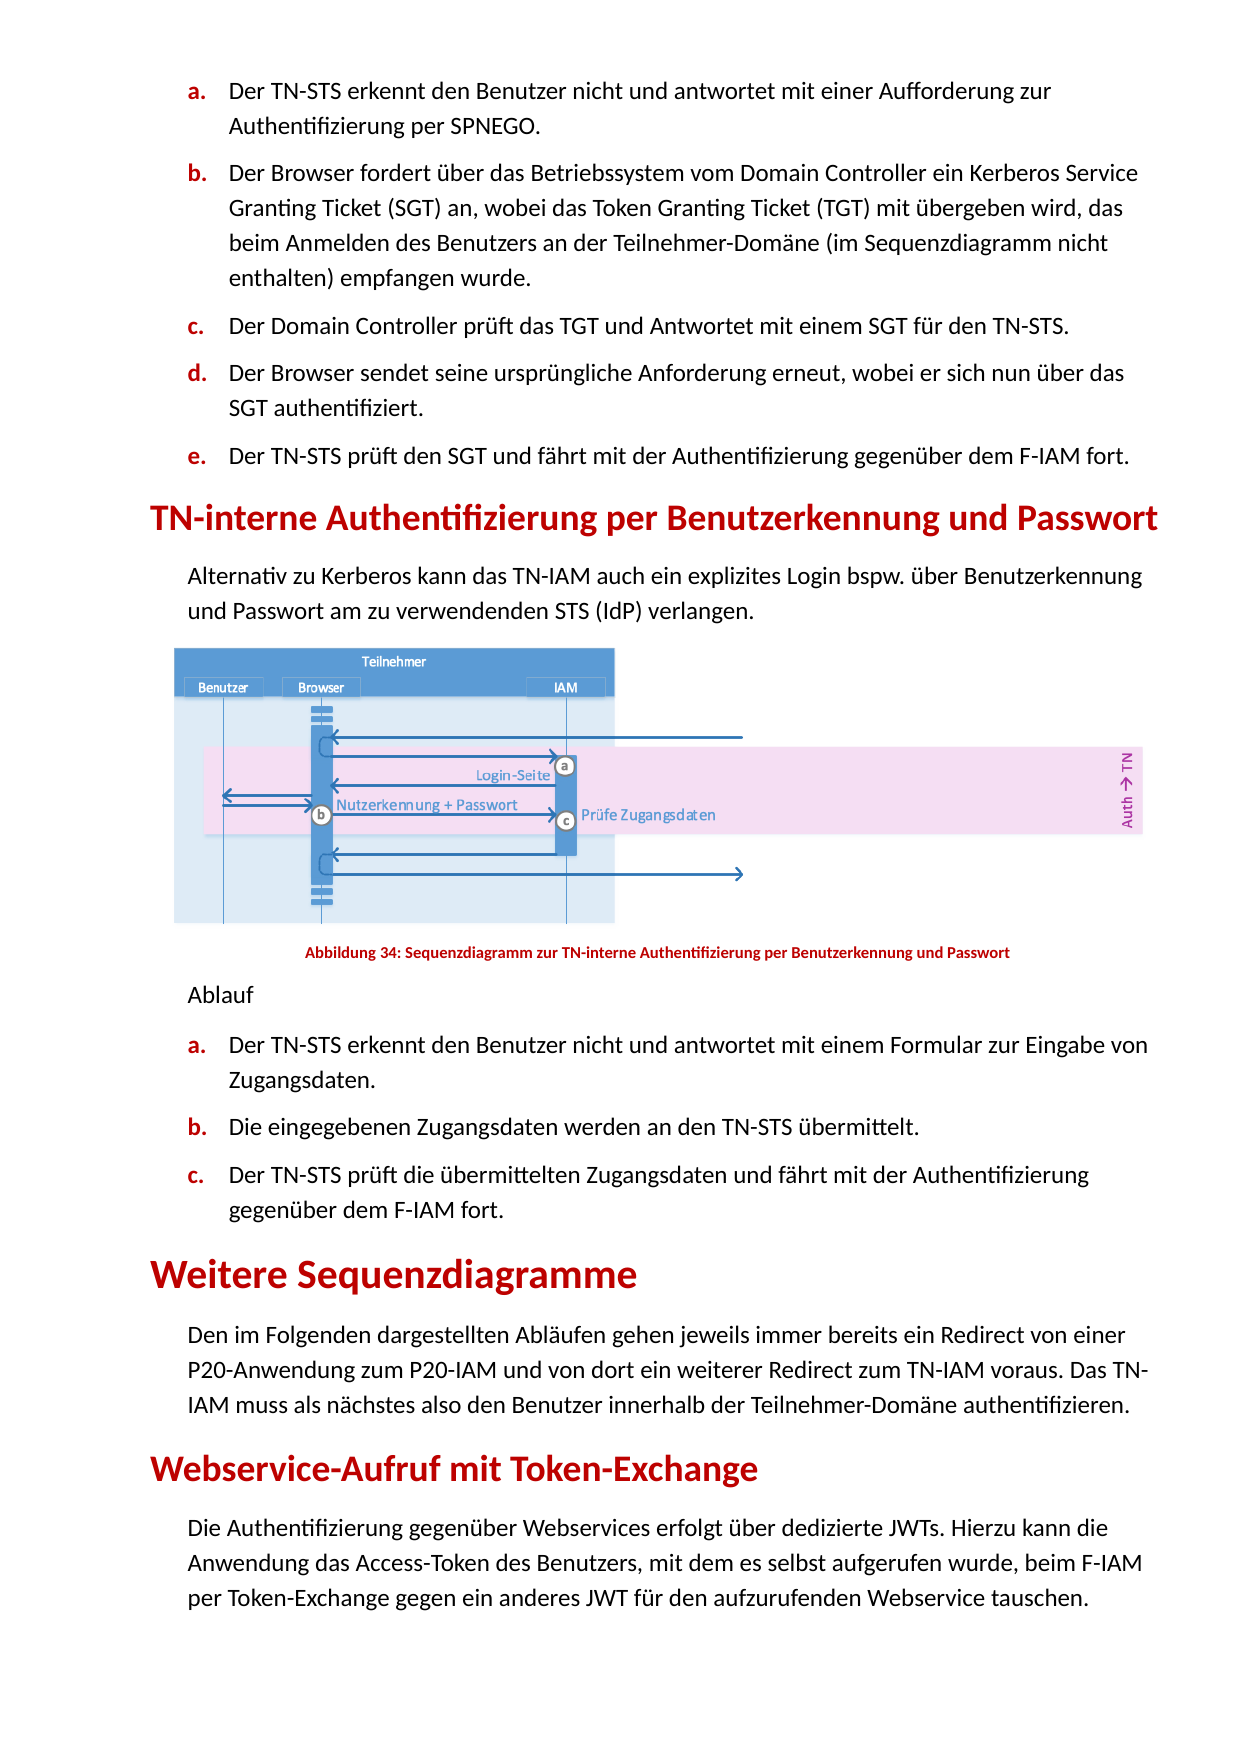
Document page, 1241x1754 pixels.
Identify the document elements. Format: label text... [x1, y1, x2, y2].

text Ablauf [187, 930, 1165, 1010]
list Der TN-STS erkennt den Benutzer nicht und antwortet mit einer Aufforderung zur Authentifizierung per SPNEGO. [187, 75, 1165, 141]
text Alternativ zu Kerberos kann das TN-IAM auch ein explizites Login bspw. über Benutzerkennung und Passwort am zu verwendenden STS (IdP) verlangen. [187, 560, 1165, 626]
list Der TN-STS erkennt den Benutzer nicht und antwortet mit einem Formular zur Eingabe von Zugangsdaten. [187, 1029, 1165, 1094]
picture [168, 645, 1147, 930]
subtitle Weitere Sequenzdiagramme [150, 1248, 1165, 1299]
text Abbildung 34: Sequenzdiagramm zur TN-interne Authentifizierung per Benutzerkennung und Passwort [169, 930, 1146, 962]
list Der TN-STS prüft den SGT und fährt mit der Authentifizierung gegenüber dem F-IAM fort. [187, 440, 1165, 471]
text Die Authentifizierung gegenüber Webservices erfolgt über dedizierte JWTs. Hierzu kann die Anwendung das Access-Token des Benutzers, mit dem es selbst aufgerufen wurde, beim F-IAM per Token-Exchange gegen ein anderes JWT für den aufzurufenden Webservice tauschen. [187, 1512, 1165, 1612]
list Der Browser fordert über das Betriebssystem vom Domain Controller ein Kerberos Service Granting Ticket (SGT) an, wobei das Token Granting Ticket (TGT) mit übergeben wird, das beim Anmelden des Benutzers an der Teilnehmer-Domäne (im Sequenzdiagramm nicht enthalten) empfangen wurde. [187, 157, 1165, 293]
list Der TN-STS prüft die übermittelten Zugangsdaten und fährt mit der Authentifizierung gegenüber dem F-IAM fort. [187, 1159, 1165, 1224]
subtitle Webservice-Aufruf mit Token-Exchange [150, 1445, 1165, 1491]
list Der Browser sendet seine ursprüngliche Anforderung erneut, wobei er sich nun über das SGT authentifiziert. [187, 357, 1165, 423]
text Den im Folgenden dargestellten Abläufen gehen jeweils immer bereits ein Redirect von einer P20-Anwendung zum P20-IAM und von dort ein weiterer Redirect zum TN-IAM voraus. Das TN-IAM muss als nächstes also den Benutzer innerhalb der Teilnehmer-Domäne authentifizieren. [187, 1319, 1165, 1420]
subtitle TN-interne Authentifizierung per Benutzerkennung und Passwort [150, 494, 1165, 539]
list Der Domain Controller prüft das TGT und Antwortet mit einem SGT für den TN-STS. [187, 310, 1165, 341]
list Die eingegebenen Zugangsdaten werden an den TN-STS übermittelt. [187, 1112, 1165, 1142]
